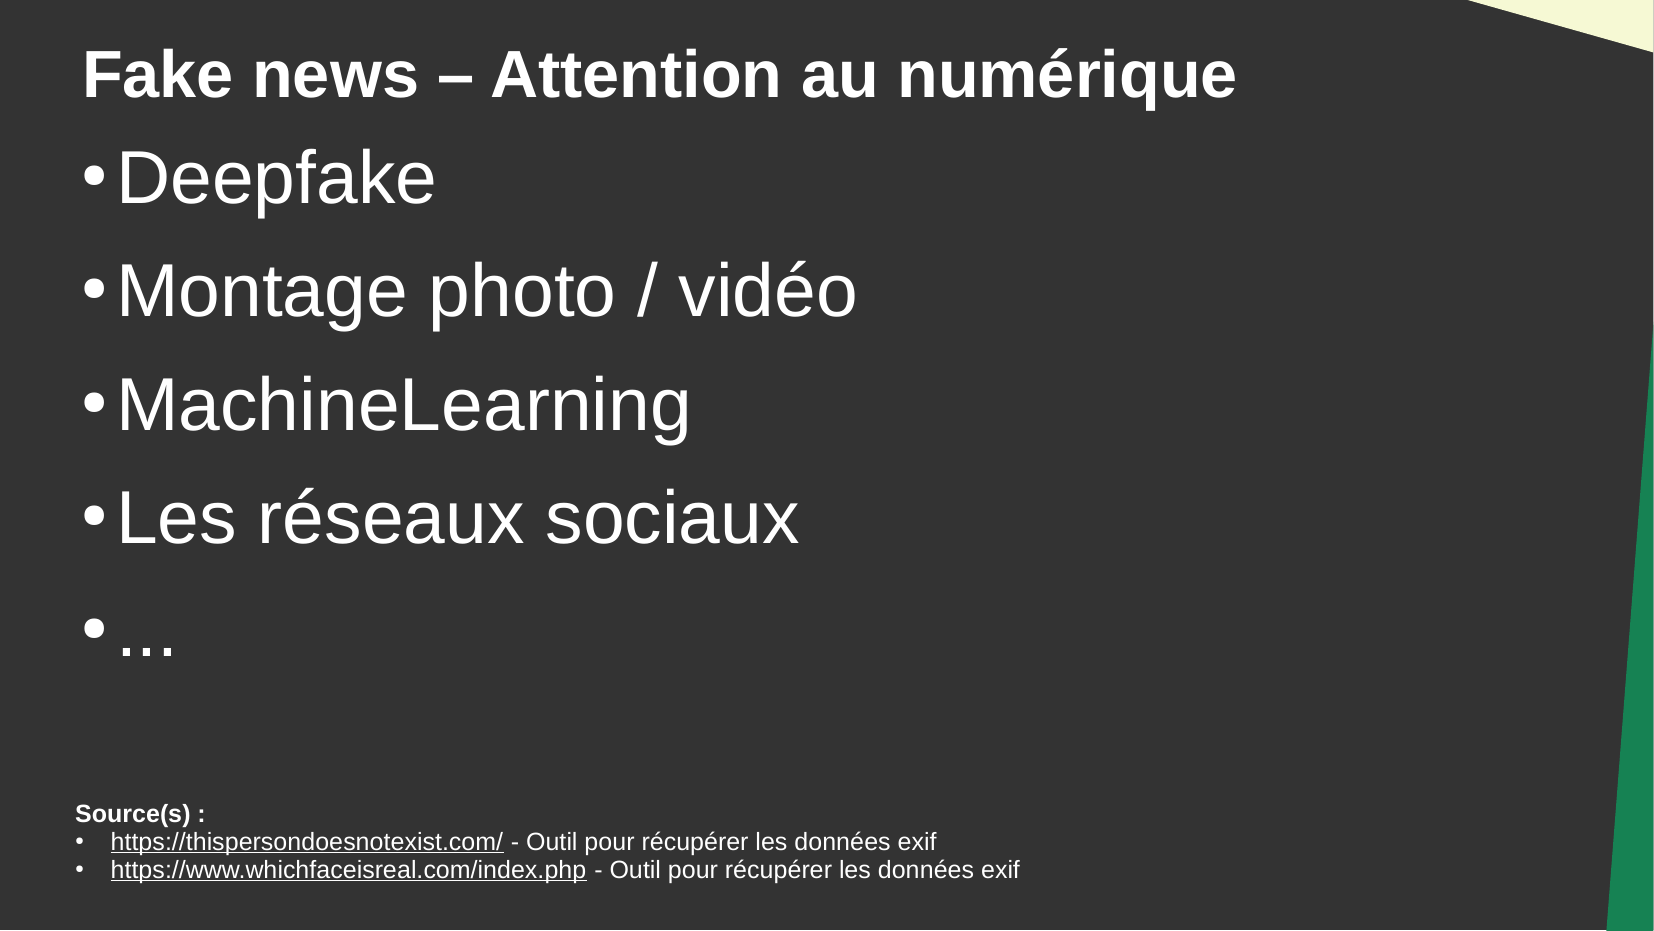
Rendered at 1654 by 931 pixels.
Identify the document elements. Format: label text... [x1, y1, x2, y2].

list Deepfake Montage photo / vidéo MachineLearning Les réseaux sociaux ... [80, 135, 1560, 762]
text_box [1606, 315, 1654, 931]
text_box Source(s) : https://thispersondoesnotexist.com/ - Outil pour récupérer les données exif https://www.whichfaceisreal.com/index.php - Outil pour récupérer les données exif [60, 792, 1546, 919]
title Fake news – Attention au numérique [82, 37, 1619, 112]
text_box [1467, 0, 1654, 53]
